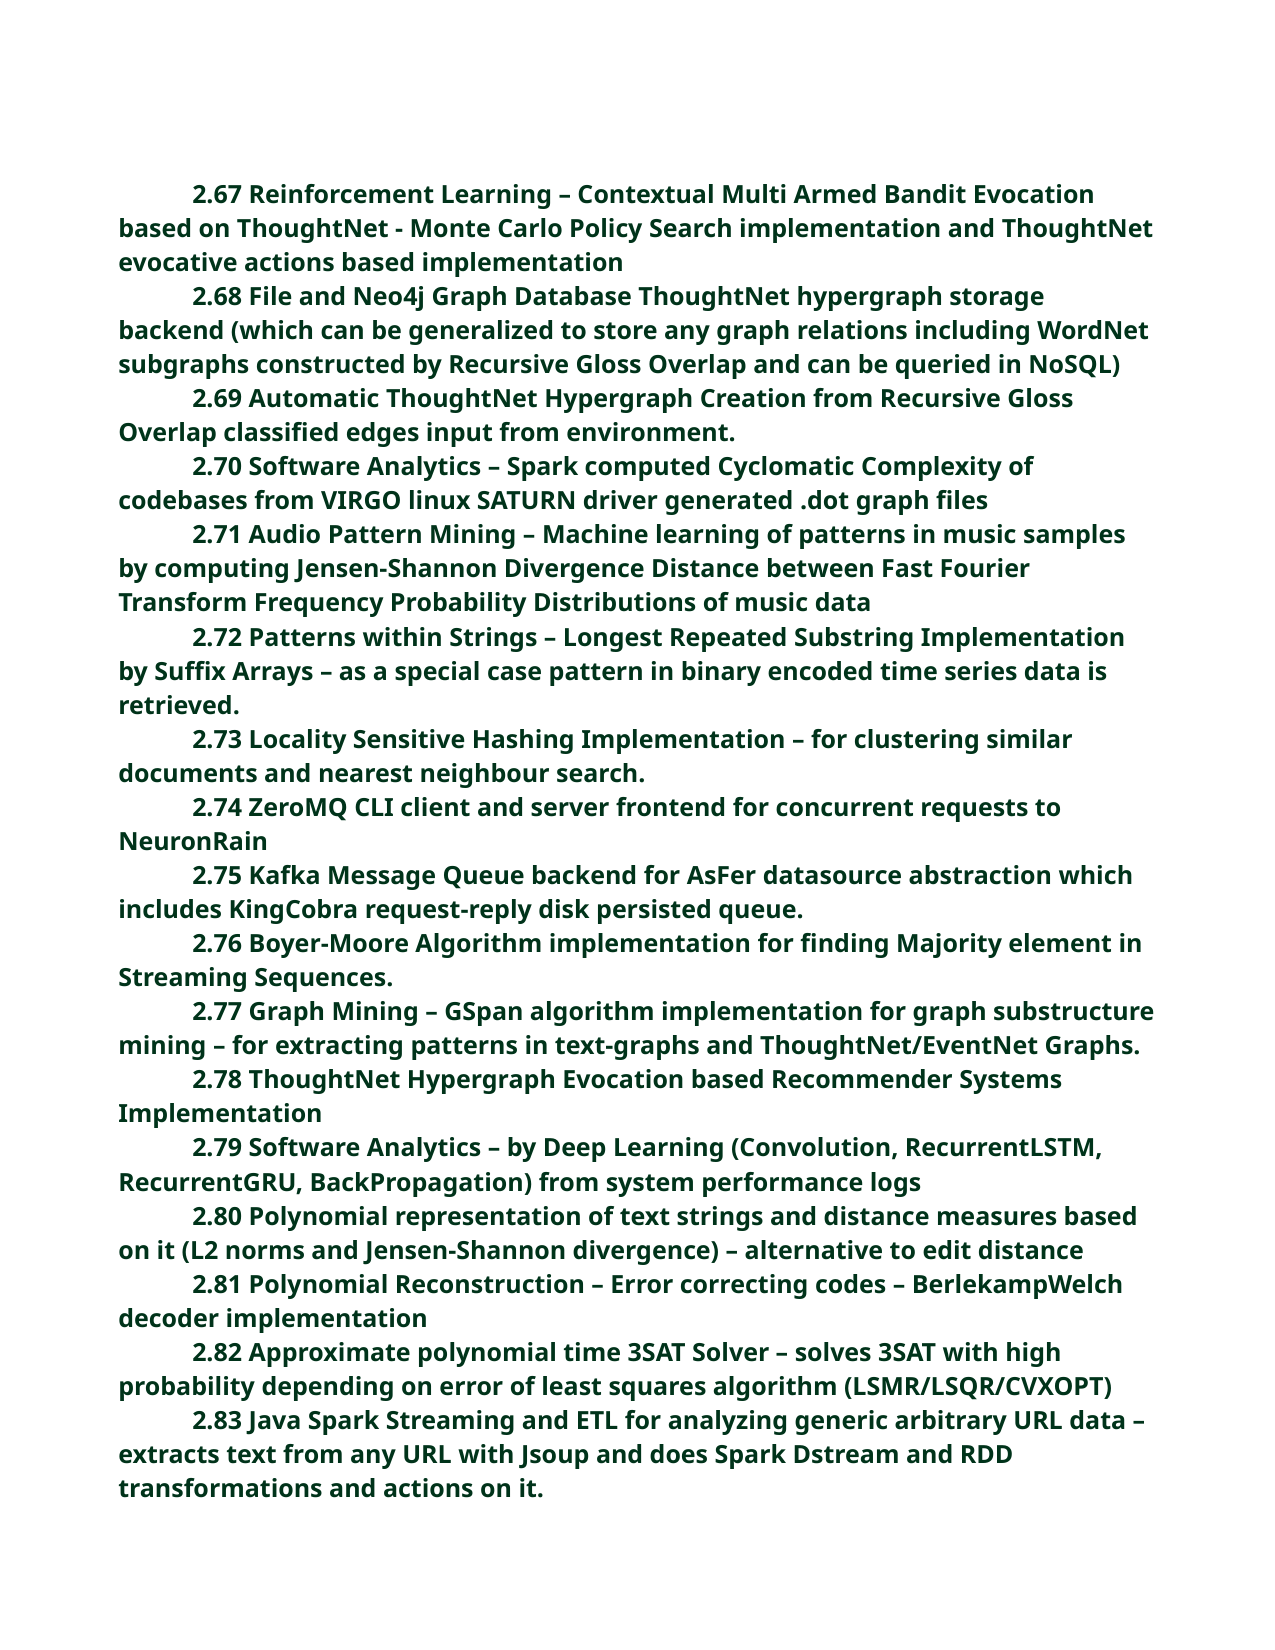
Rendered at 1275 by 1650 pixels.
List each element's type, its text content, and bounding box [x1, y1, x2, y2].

text 2.74 ZeroMQ CLI client and server frontend for concurrent requests to NeuronRain [118, 789, 1157, 858]
text 2.70 Software Analytics – Spark computed Cyclomatic Complexity of codebases from VIRGO linux SATURN driver generated .dot graph files [118, 449, 1157, 517]
text 2.79 Software Analytics – by Deep Learning (Convolution, RecurrentLSTM, RecurrentGRU, BackPropagation) from system performance logs [118, 1130, 1157, 1198]
text 2.80 Polynomial representation of text strings and distance measures based on it (L2 norms and Jensen-Shannon divergence) – alternative to edit distance [118, 1198, 1157, 1266]
text 2.71 Audio Pattern Mining – Machine learning of patterns in music samples by computing Jensen-Shannon Divergence Distance between Fast Fourier Transform Frequency Probability Distributions of music data [118, 517, 1157, 619]
text 2.81 Polynomial Reconstruction – Error correcting codes – BerlekampWelch decoder implementation [118, 1266, 1157, 1334]
text 2.76 Boyer-Moore Algorithm implementation for finding Majority element in Streaming Sequences. [118, 926, 1157, 994]
text 2.73 Locality Sensitive Hashing Implementation – for clustering similar documents and nearest neighbour search. [118, 721, 1157, 789]
text 2.67 Reinforcement Learning – Contextual Multi Armed Bandit Evocation based on ThoughtNet - Monte Carlo Policy Search implementation and ThoughtNet evocative actions based implementation [118, 176, 1157, 278]
text 2.69 Automatic ThoughtNet Hypergraph Creation from Recursive Gloss Overlap classified edges input from environment. [118, 381, 1157, 449]
text 2.83 Java Spark Streaming and ETL for analyzing generic arbitrary URL data – extracts text from any URL with Jsoup and does Spark Dstream and RDD transformations and actions on it. [118, 1403, 1157, 1505]
text 2.72 Patterns within Strings – Longest Repeated Substring Implementation by Suffix Arrays – as a special case pattern in binary encoded time series data is retrieved. [118, 619, 1157, 721]
text 2.78 ThoughtNet Hypergraph Evocation based Recommender Systems Implementation [118, 1062, 1157, 1130]
text 2.82 Approximate polynomial time 3SAT Solver – solves 3SAT with high probability depending on error of least squares algorithm (LSMR/LSQR/CVXOPT) [118, 1334, 1157, 1403]
text 2.77 Graph Mining – GSpan algorithm implementation for graph substructure mining – for extracting patterns in text-graphs and ThoughtNet/EventNet Graphs. [118, 994, 1157, 1062]
text 2.75 Kafka Message Queue backend for AsFer datasource abstraction which includes KingCobra request-reply disk persisted queue. [118, 858, 1157, 926]
text 2.68 File and Neo4j Graph Database ThoughtNet hypergraph storage backend (which can be generalized to store any graph relations including WordNet subgraphs constructed by Recursive Gloss Overlap and can be queried in NoSQL) [118, 278, 1157, 381]
